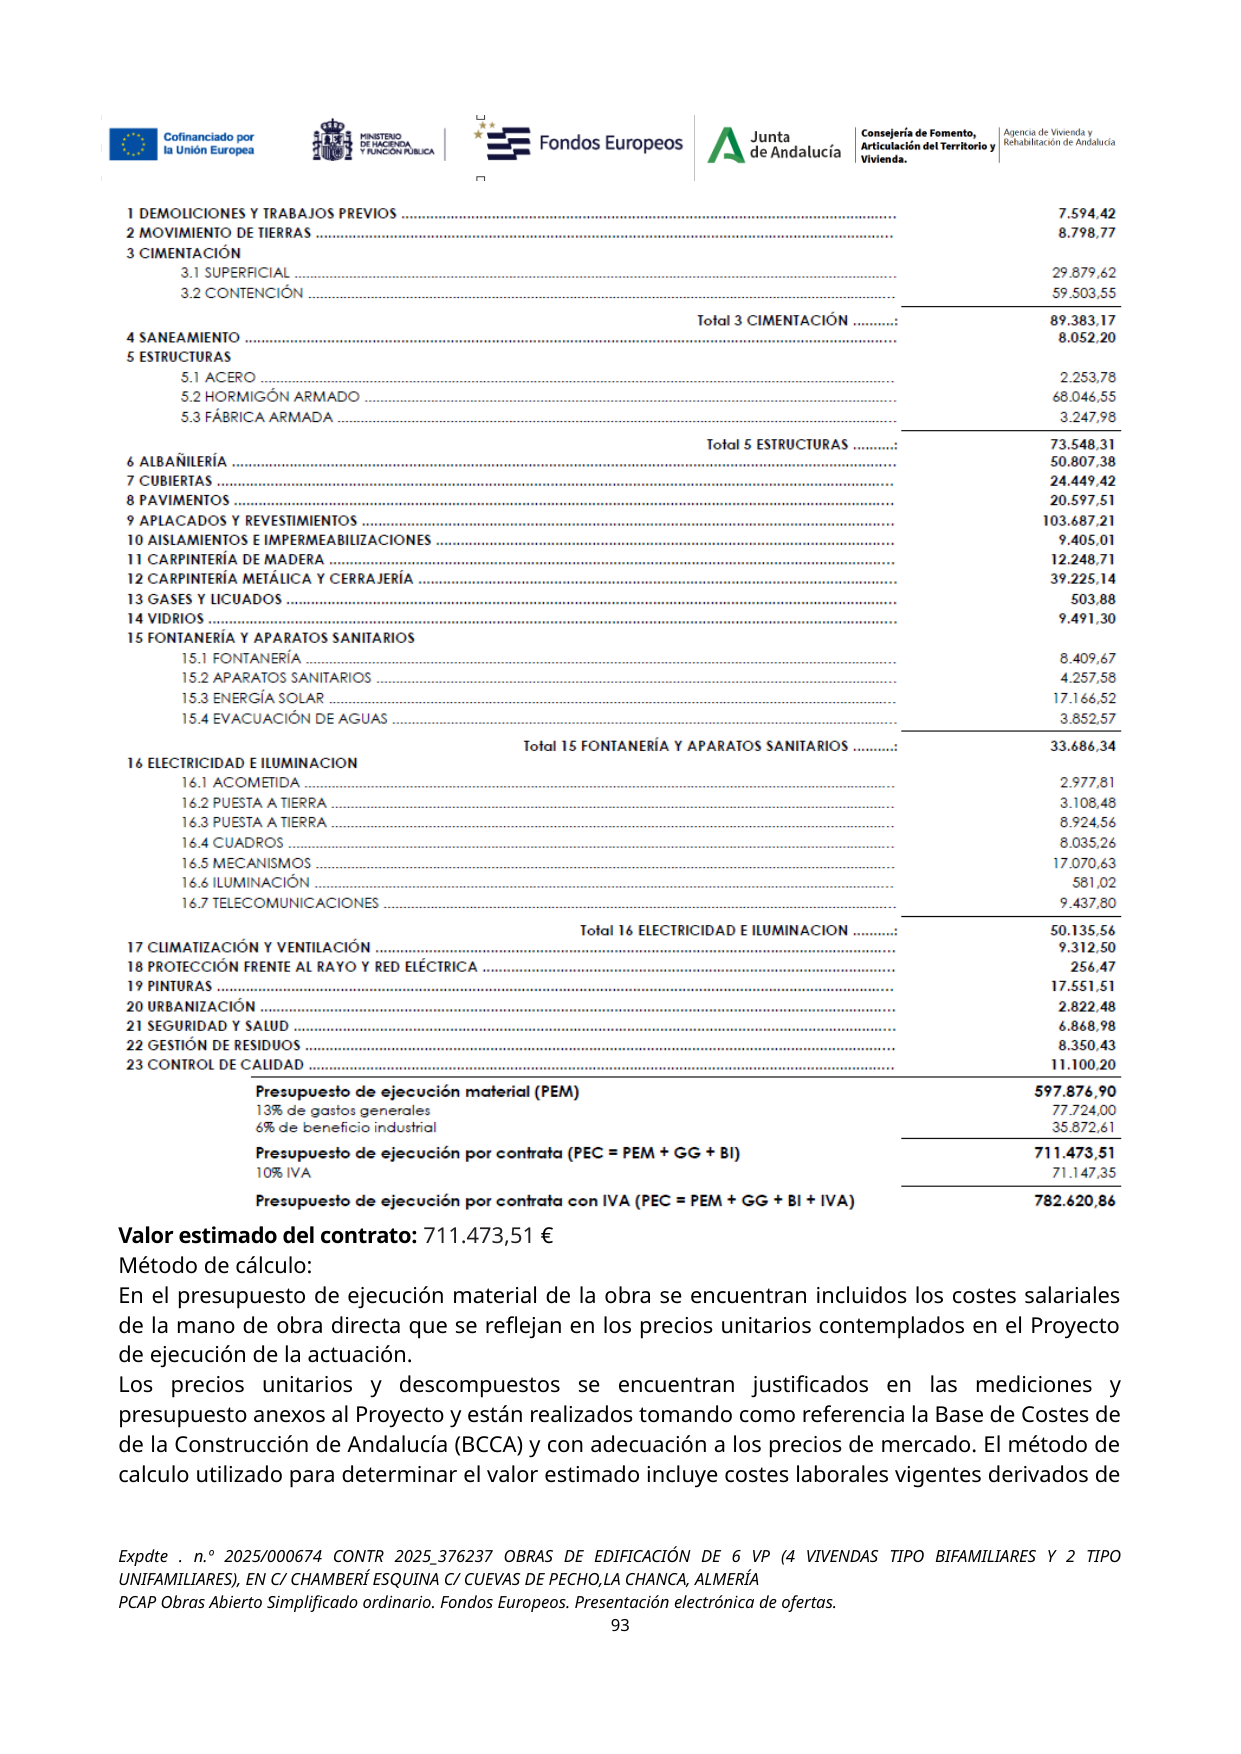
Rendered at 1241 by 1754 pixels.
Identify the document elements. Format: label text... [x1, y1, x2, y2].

text Los precios unitarios y descompuestos se encuentran justificados en las mediciones y presupuesto anexos al Proyecto y están realizados tomando como referencia la Base de Costes de de la Construcción de Andalucía (BCCA) y con adecuación a los precios de mercado. El método de calculo utilizado para determinar el valor estimado incluye costes laborales vigentes derivados de [118, 1369, 1122, 1488]
text Método de cálculo: [118, 1250, 1122, 1280]
picture [121, 198, 1126, 1221]
text En el presupuesto de ejecución material de la obra se encuentran incluidos los costes salariales de la mano de obra directa que se reflejan en los precios unitarios contemplados en el Proyecto de ejecución de la actuación. [118, 1280, 1122, 1369]
text Valor estimado del contrato: 711.473,51 € [118, 792, 1122, 1250]
picture [101, 112, 1128, 181]
